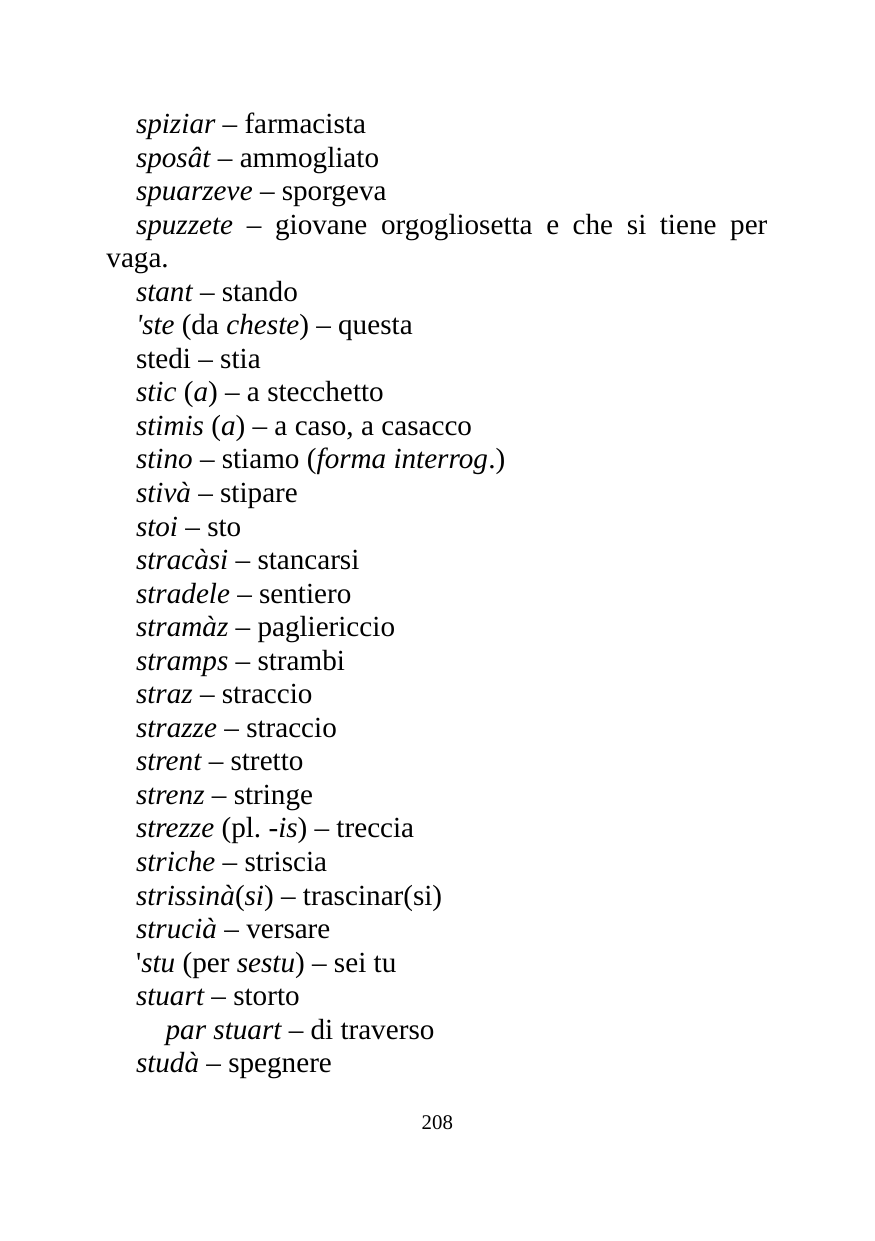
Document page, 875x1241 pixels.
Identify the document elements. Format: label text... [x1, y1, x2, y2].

text strent – stretto [106, 743, 768, 777]
text stradele – sentiero [106, 576, 768, 609]
text spuarzeve – sporgeva [106, 173, 768, 207]
text strenz – stringe [106, 777, 768, 811]
text stracàsi – stancarsi [106, 542, 768, 576]
text spiziar – farmacista [106, 106, 768, 140]
text sposât – ammogliato [106, 140, 768, 173]
text stramàz – pagliericcio [106, 609, 768, 643]
text striche – striscia [106, 844, 768, 878]
text par stuart – di traverso [106, 1012, 768, 1045]
text stic (a) – a stecchetto [106, 374, 768, 408]
text stimis (a) – a caso, a casacco [106, 408, 768, 442]
text strissinà(si) – trascinar(si) [106, 878, 768, 911]
text stramps – strambi [106, 643, 768, 676]
text strucià – versare [106, 911, 768, 945]
text 'ste (da cheste) – questa [106, 307, 768, 341]
text stedi – stia [106, 341, 768, 374]
text spuzzete – giovane orgogliosetta e che si tiene per vaga. [106, 207, 768, 274]
text straz – straccio [106, 676, 768, 710]
text strezze (pl. -is) – treccia [106, 811, 768, 844]
text stino – stiamo (forma interrog.) [106, 442, 768, 475]
text studà – spegnere [106, 1045, 768, 1079]
text stoi – sto [106, 509, 768, 542]
text stivà – stipare [106, 475, 768, 509]
text 'stu (per sestu) – sei tu [106, 945, 768, 978]
text stuart – storto [106, 978, 768, 1012]
text strazze – straccio [106, 710, 768, 743]
text stant – stando [106, 274, 768, 307]
